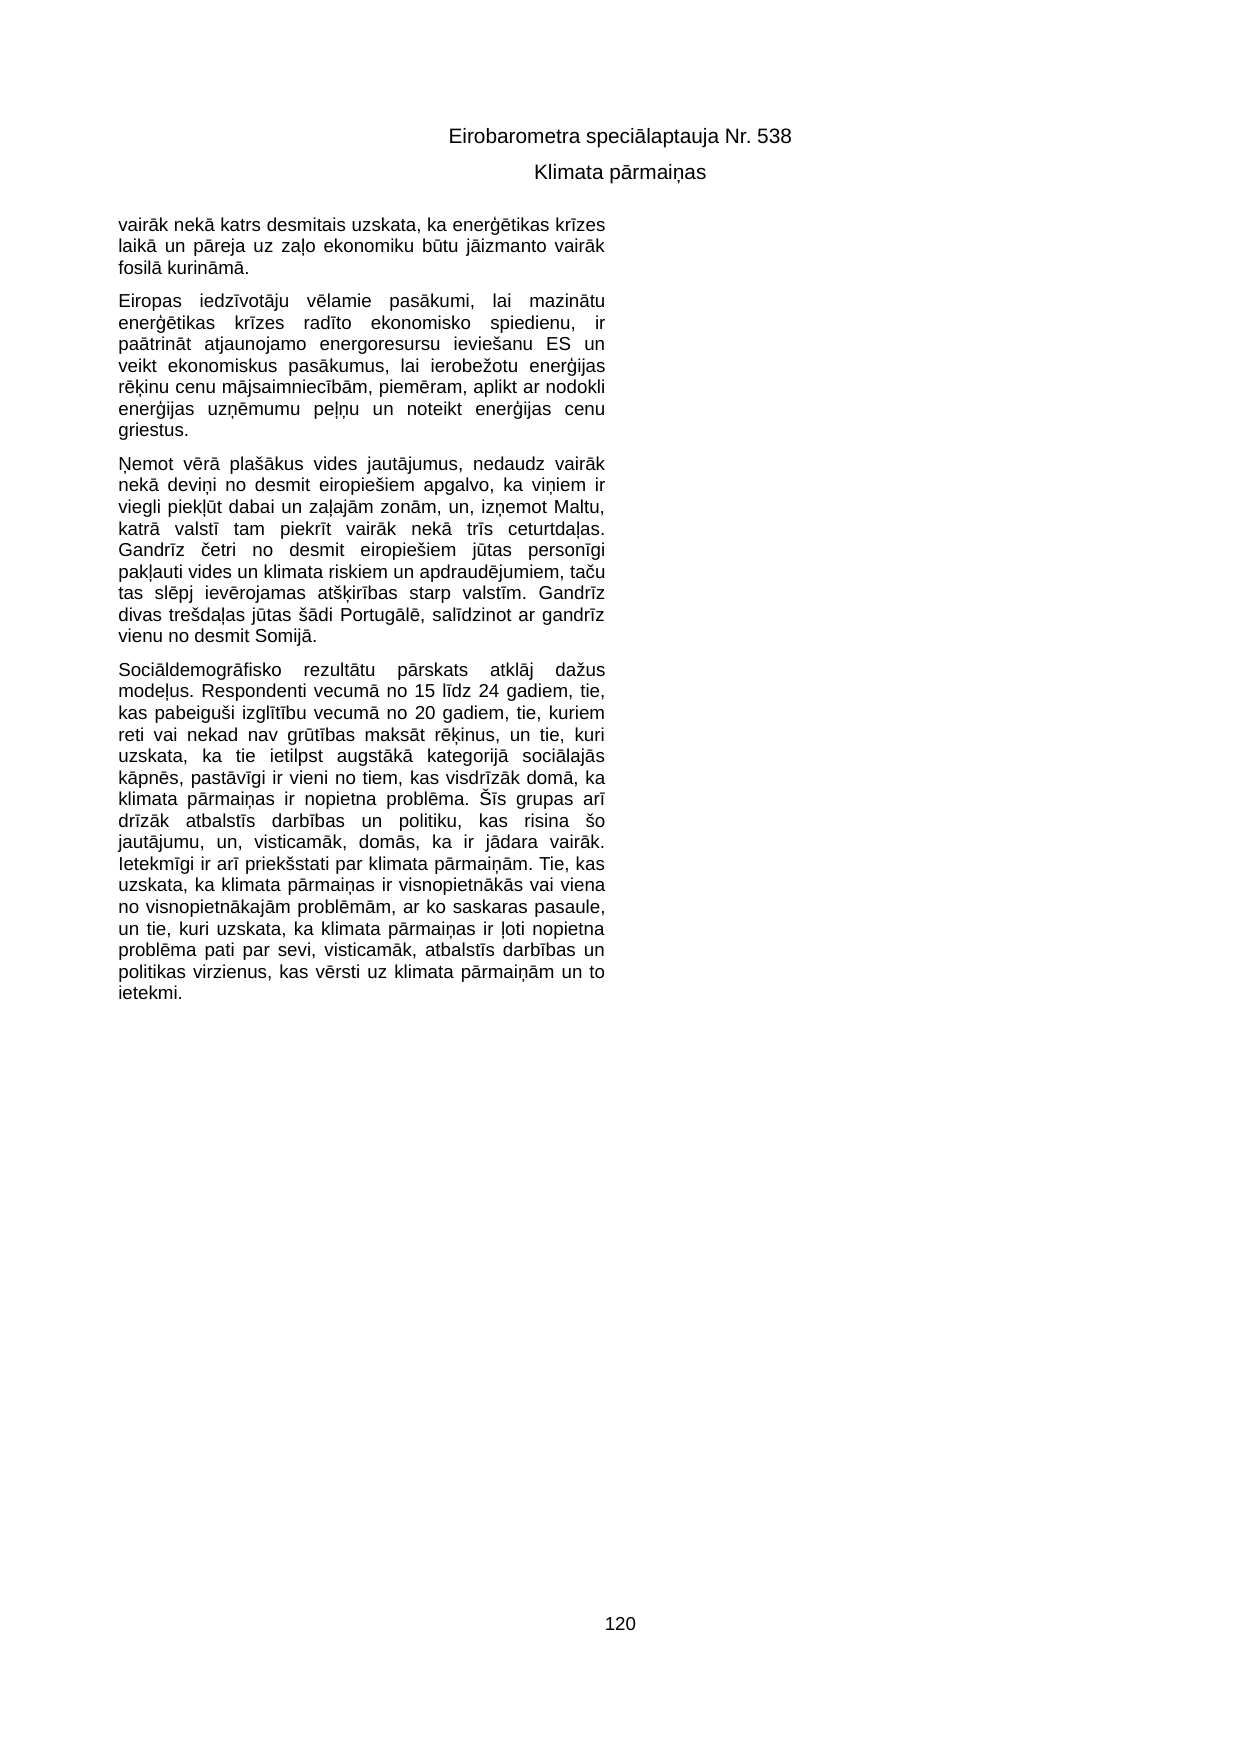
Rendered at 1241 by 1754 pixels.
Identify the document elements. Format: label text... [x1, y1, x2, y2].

text vairāk nekā katrs desmitais uzskata, ka enerģētikas krīzes laikā un pāreja uz zaļo ekonomiku būtu jāizmanto vairāk fosilā kurināmā. [118, 213, 605, 278]
text Eiropas iedzīvotāju vēlamie pasākumi, lai mazinātu enerģētikas krīzes radīto ekonomisko spiedienu, ir paātrināt atjaunojamo energoresursu ieviešanu ES un veikt ekonomiskus pasākumus, lai ierobežotu enerģijas rēķinu cenu mājsaimniecībām, piemēram, aplikt ar nodokli enerģijas uzņēmumu peļņu un noteikt enerģijas cenu griestus. [118, 290, 605, 441]
text Sociāldemogrāfisko rezultātu pārskats atklāj dažus modeļus. Respondenti vecumā no 15 līdz 24 gadiem, tie, kas pabeiguši izglītību vecumā no 20 gadiem, tie, kuriem reti vai nekad nav grūtības maksāt rēķinus, un tie, kuri uzskata, ka tie ietilpst augstākā kategorijā sociālajās kāpnēs, pastāvīgi ir vieni no tiem, kas visdrīzāk domā, ka klimata pārmaiņas ir nopietna problēma. Šīs grupas arī drīzāk atbalstīs darbības un politiku, kas risina šo jautājumu, un, visticamāk, domās, ka ir jādara vairāk. Ietekmīgi ir arī priekšstati par klimata pārmaiņām. Tie, kas uzskata, ka klimata pārmaiņas ir visnopietnākās vai viena no visnopietnākajām problēmām, ar ko saskaras pasaule, un tie, kuri uzskata, ka klimata pārmaiņas ir ļoti nopietna problēma pati par sevi, visticamāk, atbalstīs darbības un politikas virzienus, kas vērsti uz klimata pārmaiņām un to ietekmi. [118, 659, 605, 1004]
text Ņemot vērā plašākus vides jautājumus, nedaudz vairāk nekā deviņi no desmit eiropiešiem apgalvo, ka viņiem ir viegli piekļūt dabai un zaļajām zonām, un, izņemot Maltu, katrā valstī tam piekrīt vairāk nekā trīs ceturtdaļas. Gandrīz četri no desmit eiropiešiem jūtas personīgi pakļauti vides un klimata riskiem un apdraudējumiem, taču tas slēpj ievērojamas atšķirības starp valstīm. Gandrīz divas trešdaļas jūtas šādi Portugālē, salīdzinot ar gandrīz vienu no desmit Somijā. [118, 453, 605, 647]
